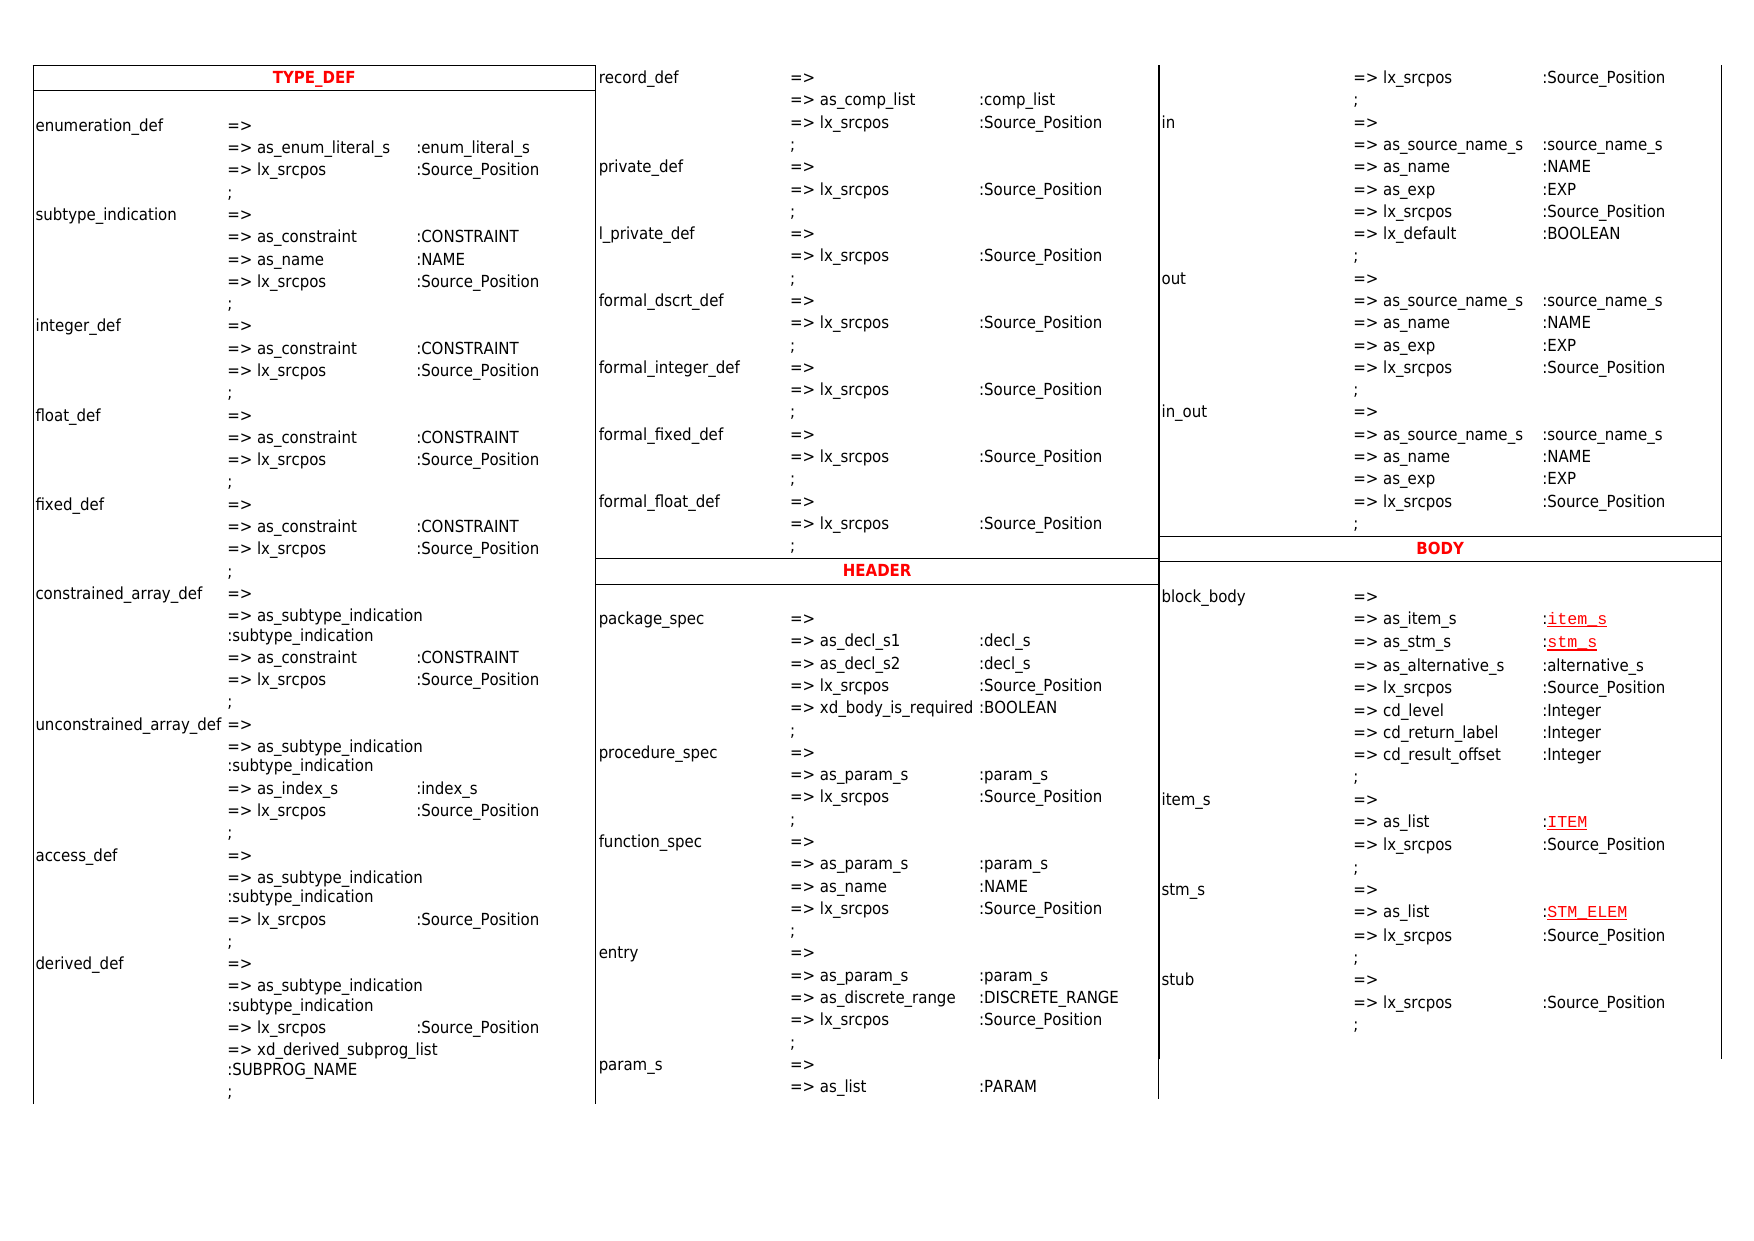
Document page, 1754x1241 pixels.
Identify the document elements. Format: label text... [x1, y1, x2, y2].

text ; [596, 1032, 1158, 1055]
text ; [596, 720, 1158, 743]
text constrained_array_def => [34, 584, 595, 606]
text ; [34, 823, 595, 845]
text => as_name :NAME [1160, 447, 1721, 469]
text => lx_srcpos :Source_Position [1160, 358, 1721, 380]
text ; [34, 294, 595, 316]
text => as_decl_s1 :decl_s [596, 631, 1158, 653]
text out => [1160, 268, 1721, 291]
text ; [1160, 858, 1721, 880]
text => as_subtype_indication :subtype_indication [34, 868, 595, 909]
text ; [1160, 90, 1721, 112]
text => as_param_s :param_s [596, 854, 1158, 876]
text stm_s => [1160, 880, 1721, 902]
text stub => [1160, 970, 1721, 992]
text formal_integer_def => [596, 358, 1158, 380]
text => lx_srcpos :Source_Position [596, 179, 1158, 202]
text => as_item_s :item_s [1160, 609, 1721, 632]
text => lx_srcpos :Source_Position [1160, 678, 1721, 700]
text => as_name :NAME [34, 249, 595, 272]
text => lx_srcpos :Source_Position [596, 447, 1158, 469]
text => lx_srcpos :Source_Position [596, 1010, 1158, 1032]
text => lx_srcpos :Source_Position [34, 450, 595, 472]
text => as_alternative_s :alternative_s [1160, 656, 1721, 678]
text => lx_default :BOOLEAN [1160, 224, 1721, 246]
text => as_discrete_range :DISCRETE_RANGE [596, 988, 1158, 1010]
text => as_enum_literal_s :enum_literal_s [34, 138, 595, 160]
text ; [596, 135, 1158, 157]
text HEADER [596, 559, 1158, 584]
text => lx_srcpos :Source_Position [1160, 926, 1721, 948]
text ; [1160, 1015, 1721, 1037]
text ; [34, 1082, 595, 1104]
text => as_list :STM_ELEM [1160, 902, 1721, 926]
text private_def => [596, 157, 1158, 179]
text => as_name :NAME [1160, 157, 1721, 179]
text ; [596, 268, 1158, 291]
text => as_constraint :CONSTRAINT [34, 338, 595, 361]
text => as_list :PARAM [596, 1077, 1158, 1099]
text => lx_srcpos :Source_Position [1160, 491, 1721, 514]
text => lx_srcpos :Source_Position [596, 899, 1158, 921]
text unconstrained_array_def => [34, 714, 595, 737]
text => lx_srcpos :Source_Position [34, 361, 595, 383]
text l_private_def => [596, 224, 1158, 246]
text ; [596, 536, 1158, 558]
text => lx_srcpos :Source_Position [34, 909, 595, 932]
text => as_index_s :index_s [34, 778, 595, 801]
text in_out => [1160, 402, 1721, 424]
text => lx_srcpos :Source_Position [1160, 65, 1721, 90]
text ; [34, 692, 595, 714]
text function_spec => [596, 832, 1158, 854]
text => as_comp_list :comp_list [596, 90, 1158, 112]
text => lx_srcpos :Source_Position [34, 670, 595, 692]
text => as_exp :EXP [1160, 469, 1721, 491]
text => as_source_name_s :source_name_s [1160, 135, 1721, 157]
text ; [1160, 767, 1721, 789]
text ; [596, 469, 1158, 491]
text float_def => [34, 405, 595, 428]
text => as_exp :EXP [1160, 179, 1721, 202]
text => as_exp :EXP [1160, 335, 1721, 358]
text BODY [1160, 537, 1721, 561]
text => as_stm_s :stm_s [1160, 632, 1721, 656]
text => as_param_s :param_s [596, 765, 1158, 787]
text in => [1160, 112, 1721, 135]
text => cd_result_offset :Integer [1160, 745, 1721, 767]
text => as_constraint :CONSTRAINT [34, 517, 595, 539]
text => lx_srcpos :Source_Position [596, 514, 1158, 536]
text ; [1160, 948, 1721, 970]
text => lx_srcpos :Source_Position [34, 1018, 595, 1040]
text formal_float_def => [596, 491, 1158, 514]
text => as_name :NAME [596, 876, 1158, 899]
text access_def => [34, 845, 595, 868]
text => lx_srcpos :Source_Position [1160, 992, 1721, 1015]
text item_s => [1160, 789, 1721, 812]
text ; [1160, 514, 1721, 536]
text ; [34, 383, 595, 405]
text record_def => [596, 65, 1158, 90]
text => lx_srcpos :Source_Position [34, 539, 595, 561]
text => as_subtype_indication :subtype_indication [34, 606, 595, 648]
text fixed_def => [34, 494, 595, 517]
text ; [596, 202, 1158, 224]
text ; [596, 921, 1158, 943]
text => lx_srcpos :Source_Position [34, 801, 595, 823]
text package_spec => [596, 609, 1158, 631]
text => lx_srcpos :Source_Position [1160, 202, 1721, 224]
text => as_name :NAME [1160, 313, 1721, 335]
text ; [34, 182, 595, 205]
text => as_param_s :param_s [596, 966, 1158, 988]
text block_body => [1160, 587, 1721, 609]
text integer_def => [34, 316, 595, 338]
text => lx_srcpos :Source_Position [596, 112, 1158, 135]
text ; [1160, 380, 1721, 402]
text => xd_derived_subprog_list :SUBPROG_NAME [34, 1040, 595, 1082]
text => as_constraint :CONSTRAINT [34, 428, 595, 450]
text ; [596, 402, 1158, 424]
text ; [596, 335, 1158, 358]
text => as_source_name_s :source_name_s [1160, 291, 1721, 313]
text => as_subtype_indication :subtype_indication [34, 737, 595, 778]
text ; [34, 932, 595, 954]
text param_s => [596, 1055, 1158, 1077]
text ; [1160, 246, 1721, 268]
text => lx_srcpos :Source_Position [596, 313, 1158, 335]
text ; [596, 809, 1158, 832]
text => as_decl_s2 :decl_s [596, 653, 1158, 676]
text => as_list :ITEM [1160, 812, 1721, 835]
text formal_dscrt_def => [596, 291, 1158, 313]
text TYPE_DEF [34, 66, 595, 90]
text enumeration_def => [34, 116, 595, 138]
text => lx_srcpos :Source_Position [596, 380, 1158, 402]
text => cd_return_label :Integer [1160, 723, 1721, 745]
text => lx_srcpos :Source_Position [34, 160, 595, 182]
text ; [34, 561, 595, 584]
text => cd_level :Integer [1160, 700, 1721, 723]
text formal_fixed_def => [596, 424, 1158, 447]
text => xd_body_is_required :BOOLEAN [596, 698, 1158, 720]
text => lx_srcpos :Source_Position [596, 676, 1158, 698]
text => lx_srcpos :Source_Position [596, 787, 1158, 809]
text => as_constraint :CONSTRAINT [34, 227, 595, 249]
text => lx_srcpos :Source_Position [1160, 835, 1721, 858]
text entry => [596, 943, 1158, 966]
text => as_source_name_s :source_name_s [1160, 424, 1721, 447]
text => lx_srcpos :Source_Position [34, 272, 595, 294]
text ; [34, 472, 595, 494]
text subtype_indication => [34, 205, 595, 227]
text => lx_srcpos :Source_Position [596, 246, 1158, 268]
text => as_subtype_indication :subtype_indication [34, 976, 595, 1018]
text => as_constraint :CONSTRAINT [34, 648, 595, 670]
text derived_def => [34, 954, 595, 976]
text procedure_spec => [596, 743, 1158, 765]
